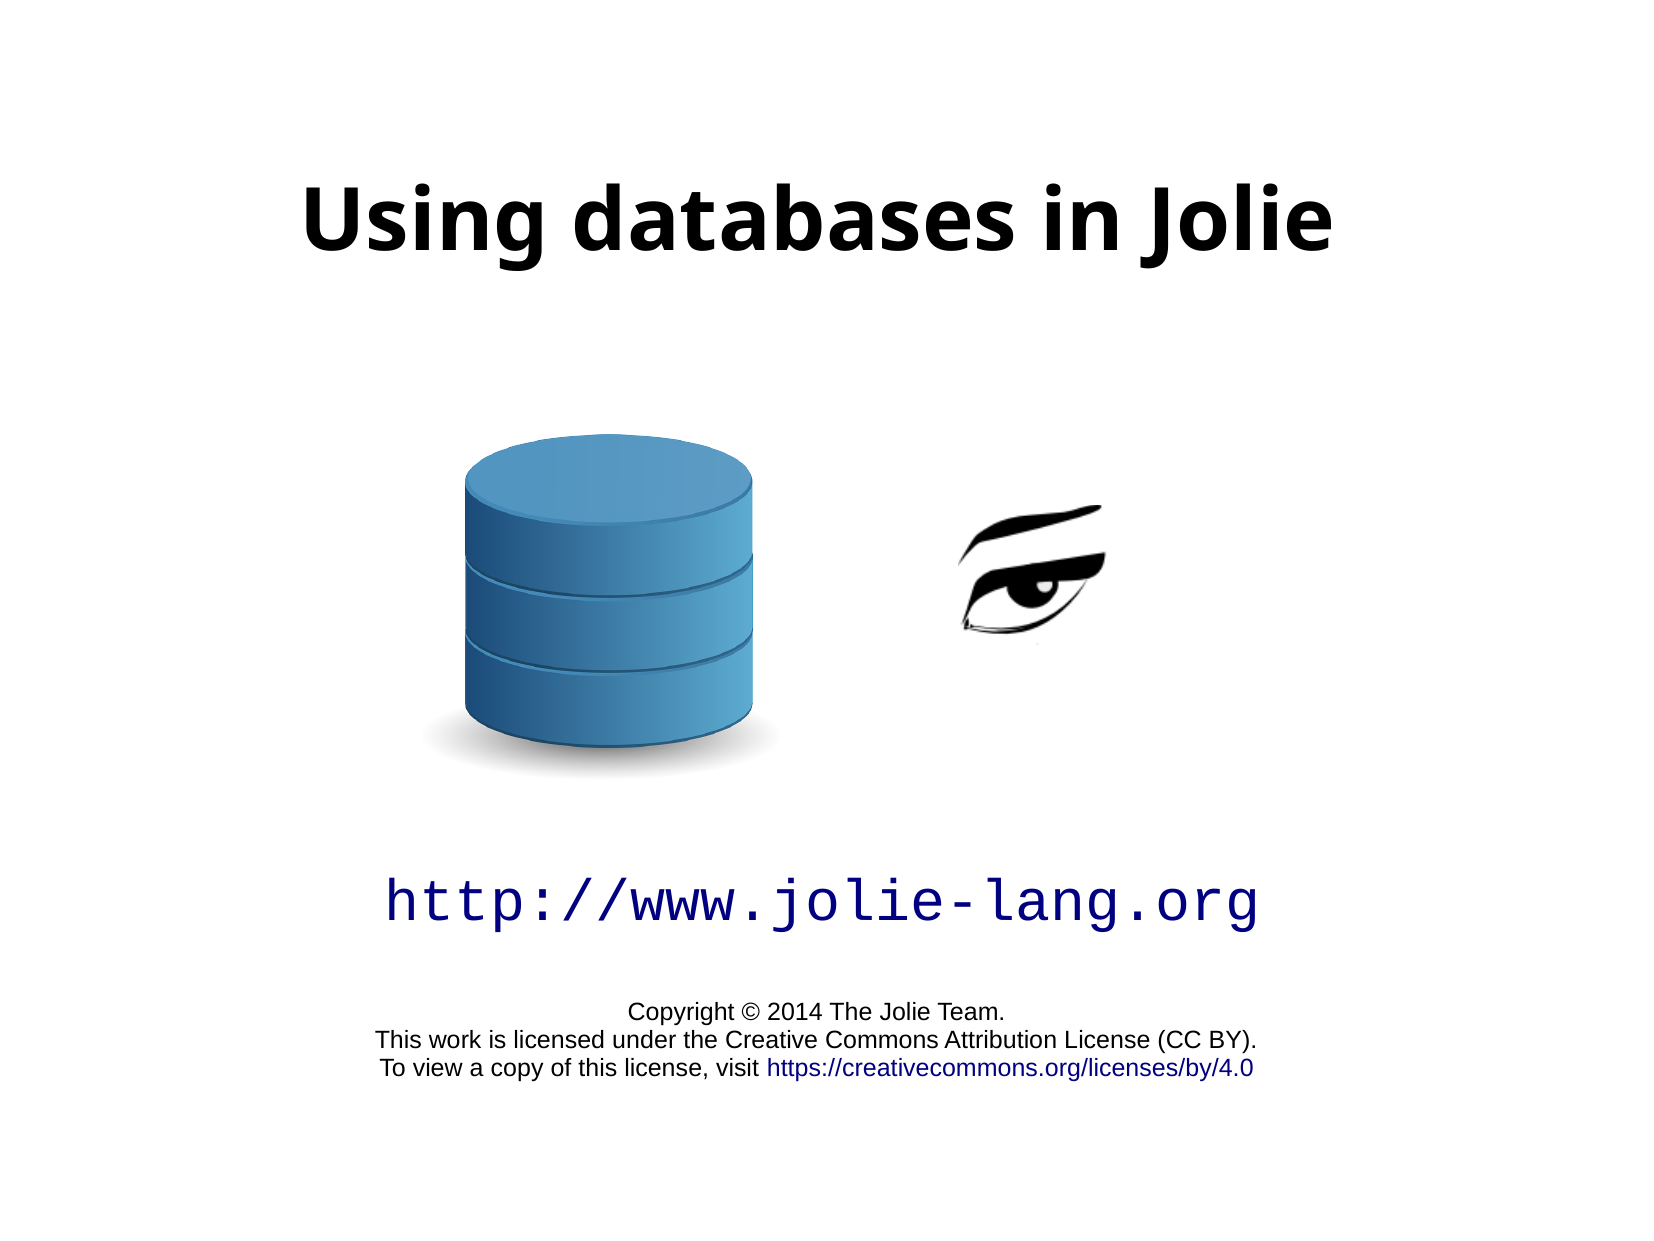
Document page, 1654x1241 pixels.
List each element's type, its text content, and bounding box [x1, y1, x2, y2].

picture [420, 434, 782, 781]
text_box Copyright © 2014 The Jolie Team. This work is licensed under the Creative Commons Attribution License (CC BY). To view a copy of this license, visit https://creativecommons.org/licenses/by/4.0 [360, 990, 1276, 1090]
text_box Using databases in Jolie [285, 150, 1315, 264]
text_box http://www.jolie-lang.org [370, 864, 1276, 946]
picture [958, 505, 1111, 646]
